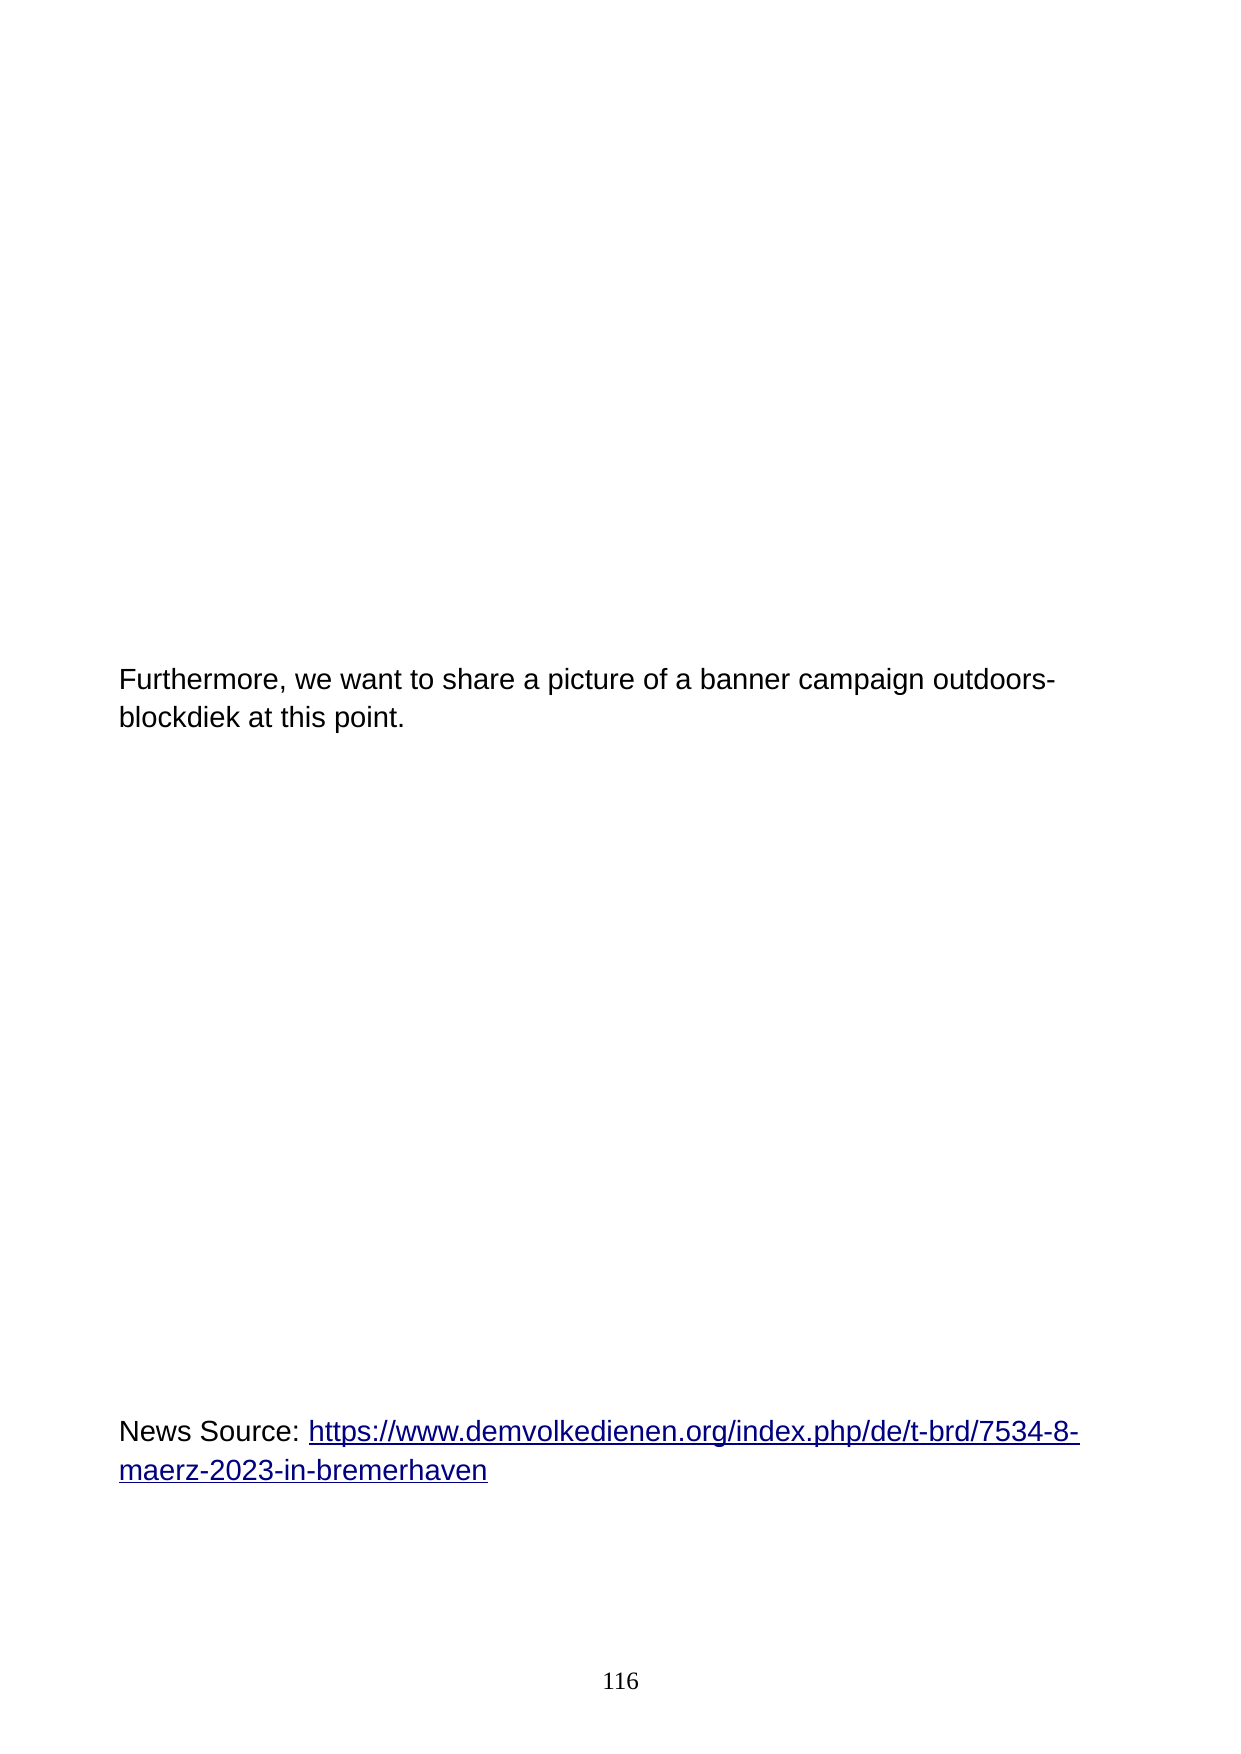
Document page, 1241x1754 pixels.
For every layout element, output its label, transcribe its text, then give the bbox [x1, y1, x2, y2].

text Furthermore, we want to share a picture of a banner campaign outdoors-blockdiek at this point. [118, 118, 1122, 734]
text News Source: https://www.demvolkedienen.org/index.php/de/t-brd/7534-8-maerz-2023-in-bremerhaven [118, 1414, 1122, 1486]
